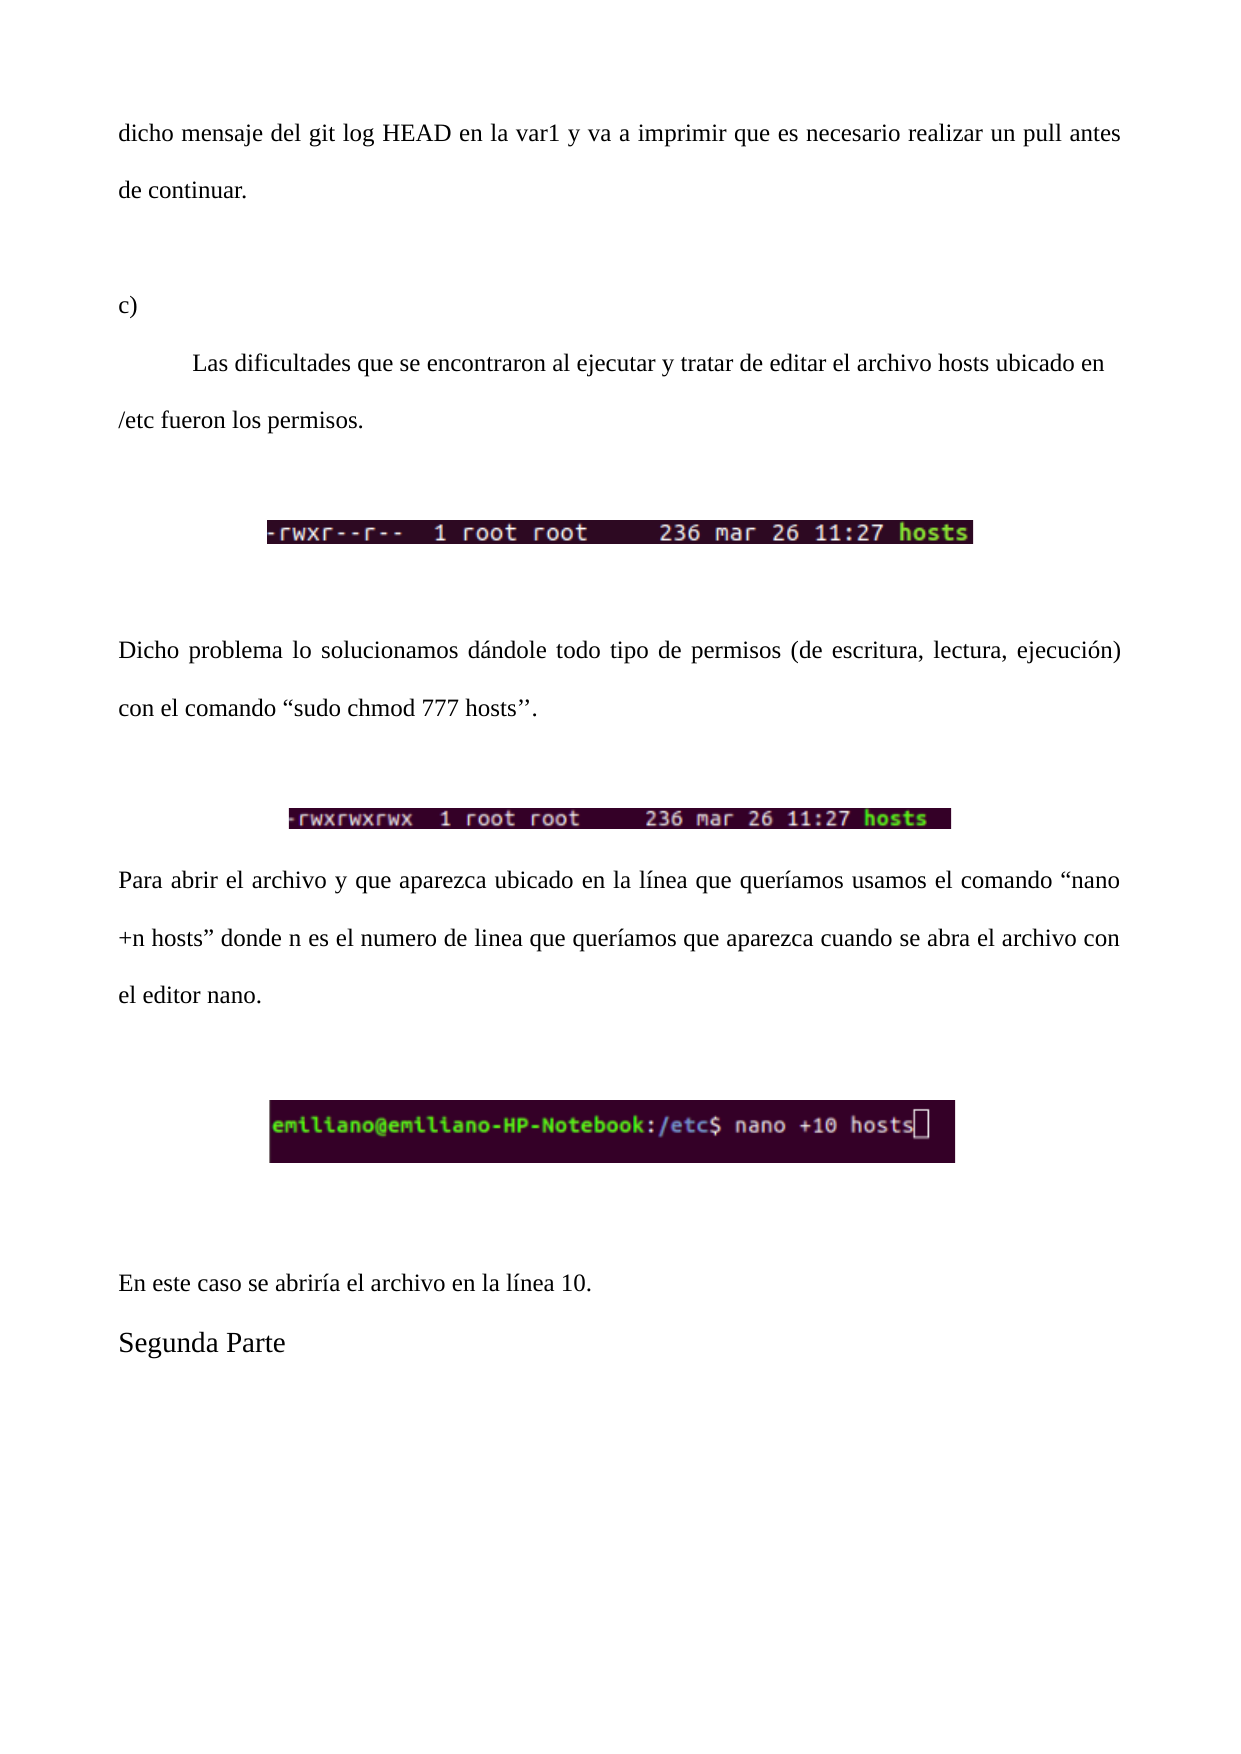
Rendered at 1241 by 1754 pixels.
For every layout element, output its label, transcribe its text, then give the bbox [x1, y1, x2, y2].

text dicho mensaje del git log HEAD en la var1 y va a imprimir que es necesario realizar un pull antes de continuar. [118, 118, 1122, 204]
text Las dificultades que se encontraron al ejecutar y tratar de editar el archivo hosts ubicado en [118, 348, 1122, 377]
text Segunda Parte [118, 1326, 1122, 1359]
picture [288, 808, 952, 829]
picture [267, 520, 974, 544]
text Dicho problema lo solucionamos dándole todo tipo de permisos (de escritura, lectura, ejecución) con el comando “sudo chmod 777 hosts’’. [118, 636, 1122, 722]
text En este caso se abriría el archivo en la línea 10. [118, 1268, 1122, 1297]
text /etc fueron los permisos. [118, 406, 1122, 434]
text c) [118, 291, 1122, 319]
picture [269, 1100, 956, 1163]
text Para abrir el archivo y que aparezca ubicado en la línea que queríamos usamos el comando “nano +n hosts” donde n es el numero de linea que queríamos que aparezca cuando se abra el archivo con el editor nano. [118, 866, 1122, 1009]
